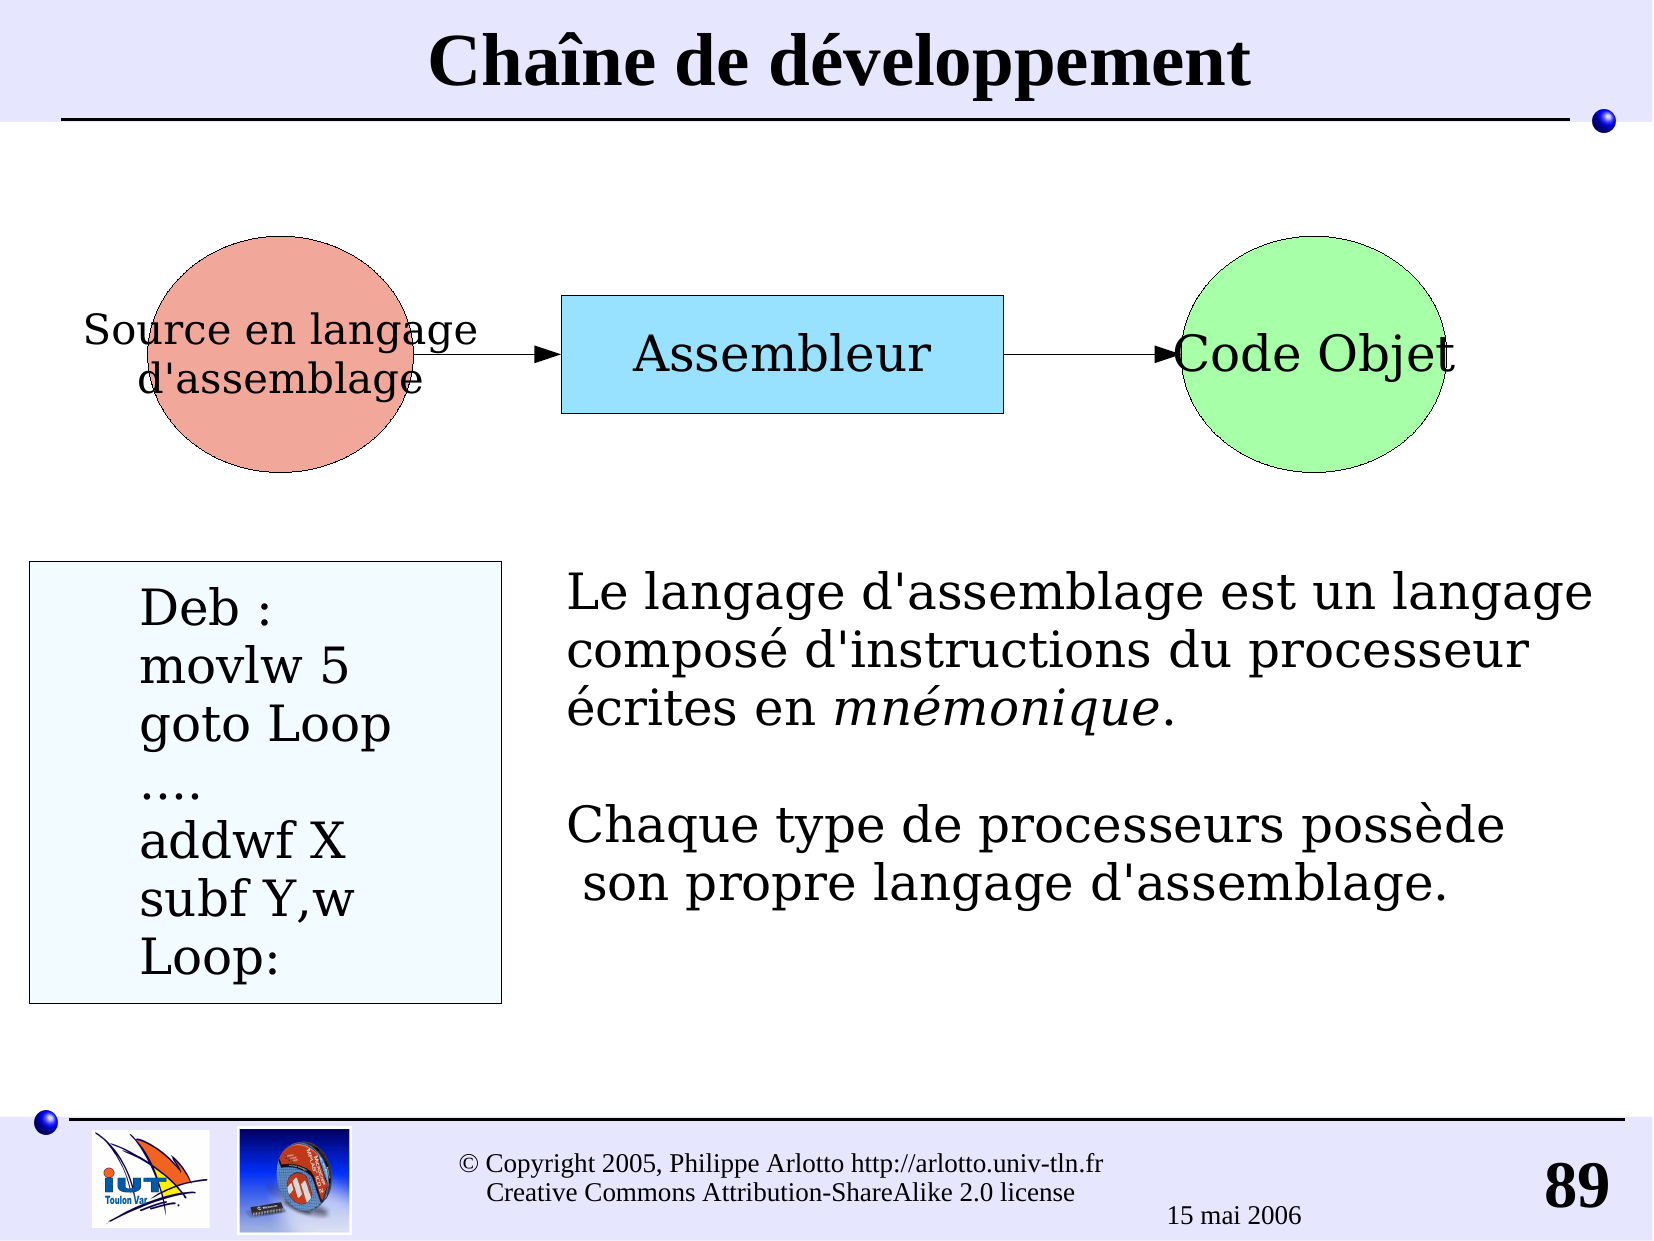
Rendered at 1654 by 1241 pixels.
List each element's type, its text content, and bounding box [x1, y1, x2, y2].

text_box Source en langage d'assemblage [147, 236, 414, 473]
text_box Code Objet [1181, 236, 1447, 473]
text_box Deb : movlw 5 goto Loop .... addwf X subf Y,w Loop: [29, 561, 502, 1004]
text_box Le langage d'assemblage est un langage composé d'instructions du processeur écrites en mnémonique. Chaque type de processeurs possède son propre langage d'assemblage. [566, 562, 1595, 913]
text_box Assembleur [561, 295, 1004, 414]
picture [237, 1126, 352, 1235]
title Chaîne de développement [95, 14, 1585, 107]
